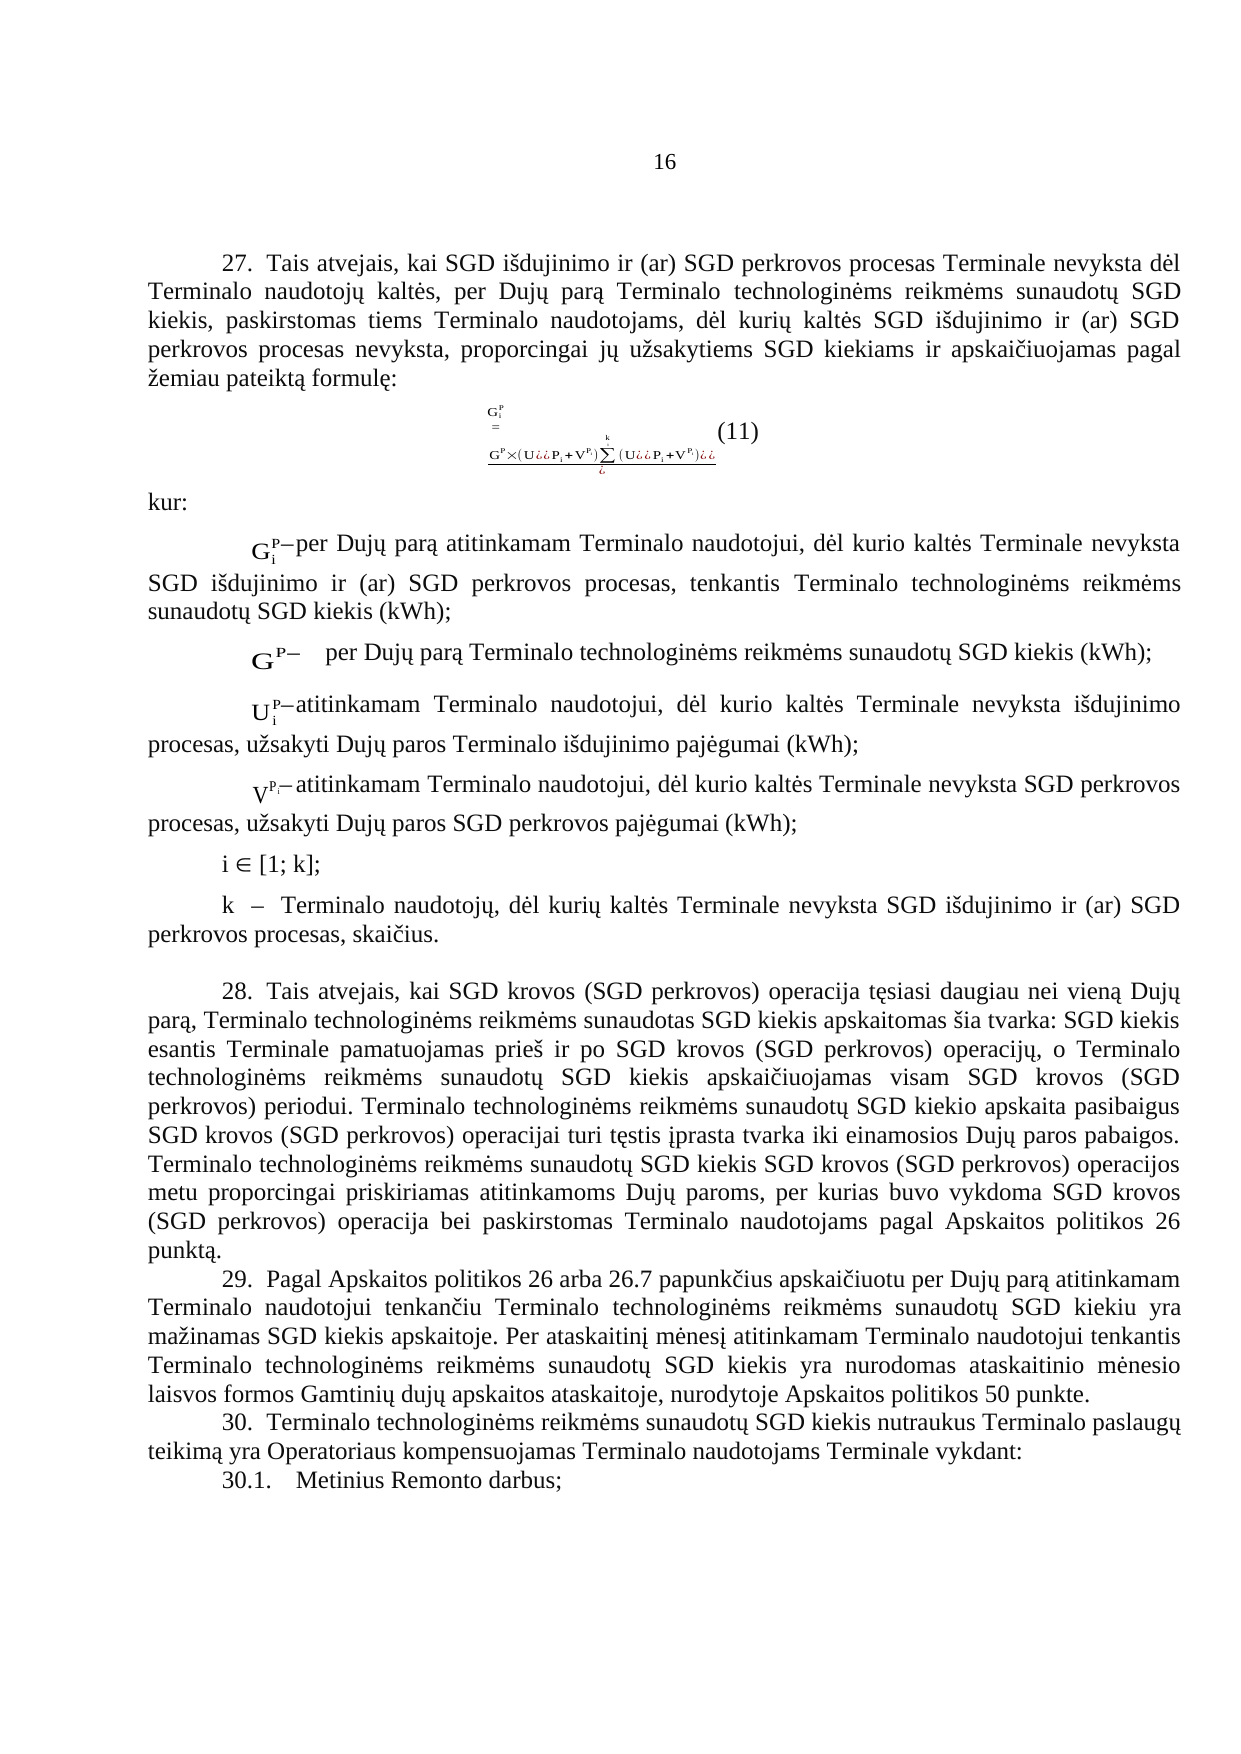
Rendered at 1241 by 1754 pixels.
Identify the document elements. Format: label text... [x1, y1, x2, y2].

text 29. Pagal Apskaitos politikos 26 arba 26.7 papunkčius apskaičiuotu per Dujų parą atitinkamam Terminalo naudotojui tenkančiu Terminalo technologinėms reikmėms sunaudotų SGD kiekiu yra mažinamas SGD kiekis apskaitoje. Per ataskaitinį mėnesį atitinkamam Terminalo naudotojui tenkantis Terminalo technologinėms reikmėms sunaudotų SGD kiekis yra nurodomas ataskaitinio mėnesio laisvos formos Gamtinių dujų apskaitos ataskaitoje, nurodytoje Apskaitos politikos 50 punkte. [148, 1264, 1181, 1407]
text 30. Terminalo technologinėms reikmėms sunaudotų SGD kiekis nutraukus Terminalo paslaugų teikimą yra Operatoriaus kompensuojamas Terminalo naudotojams Terminale vykdant: [148, 1407, 1181, 1465]
text – per Dujų parą Terminalo technologinėms reikmėms sunaudotų SGD kiekis (kWh); [148, 637, 1181, 677]
text – atitinkamam Terminalo naudotojui, dėl kurio kaltės Terminale nevyksta išdujinimo procesas, užsakyti Dujų paros Terminalo išdujinimo pajėgumai (kWh); [148, 689, 1181, 757]
text 28. Tais atvejais, kai SGD krovos (SGD perkrovos) operacija tęsiasi daugiau nei vieną Dujų parą, Terminalo technologinėms reikmėms sunaudotas SGD kiekis apskaitomas šia tvarka: SGD kiekis esantis Terminale pamatuojamas prieš ir po SGD krovos (SGD perkrovos) operacijų, o Terminalo technologinėms reikmėms sunaudotų SGD kiekis apskaičiuojamas visam SGD krovos (SGD perkrovos) periodui. Terminalo technologinėms reikmėms sunaudotų SGD kiekio apskaita pasibaigus SGD krovos (SGD perkrovos) operacijai turi tęstis įprasta tvarka iki einamosios Dujų paros pabaigos. Terminalo technologinėms reikmėms sunaudotų SGD kiekis SGD krovos (SGD perkrovos) operacijos metu proporcingai priskiriamas atitinkamoms Dujų paroms, per kurias buvo vykdoma SGD krovos (SGD perkrovos) operacija bei paskirstomas Terminalo naudotojams pagal Apskaitos politikos 26 punktą. [148, 976, 1181, 1264]
text 30.1. Metinius Remonto darbus; [148, 1465, 1181, 1494]
text i  [1; k]; [148, 849, 1181, 878]
text k – Terminalo naudotojų, dėl kurių kaltės Terminale nevyksta SGD išdujinimo ir (ar) SGD perkrovos procesas, skaičius. [148, 890, 1181, 947]
text – atitinkamam Terminalo naudotojui, dėl kurio kaltės Terminale nevyksta SGD perkrovos procesas, užsakyti Dujų paros SGD perkrovos pajėgumai (kWh); [148, 769, 1181, 837]
text (11) [148, 403, 1181, 475]
text 27. Tais atvejais, kai SGD išdujinimo ir (ar) SGD perkrovos procesas Terminale nevyksta dėl Terminalo naudotojų kaltės, per Dujų parą Terminalo technologinėms reikmėms sunaudotų SGD kiekis, paskirstomas tiems Terminalo naudotojams, dėl kurių kaltės SGD išdujinimo ir (ar) SGD perkrovos procesas nevyksta, proporcingai jų užsakytiems SGD kiekiams ir apskaičiuojamas pagal žemiau pateiktą formulę: [148, 248, 1181, 391]
text – per Dujų parą atitinkamam Terminalo naudotojui, dėl kurio kaltės Terminale nevyksta SGD išdujinimo ir (ar) SGD perkrovos procesas, tenkantis Terminalo technologinėms reikmėms sunaudotų SGD kiekis (kWh); [148, 528, 1181, 625]
text kur: [148, 487, 1181, 516]
